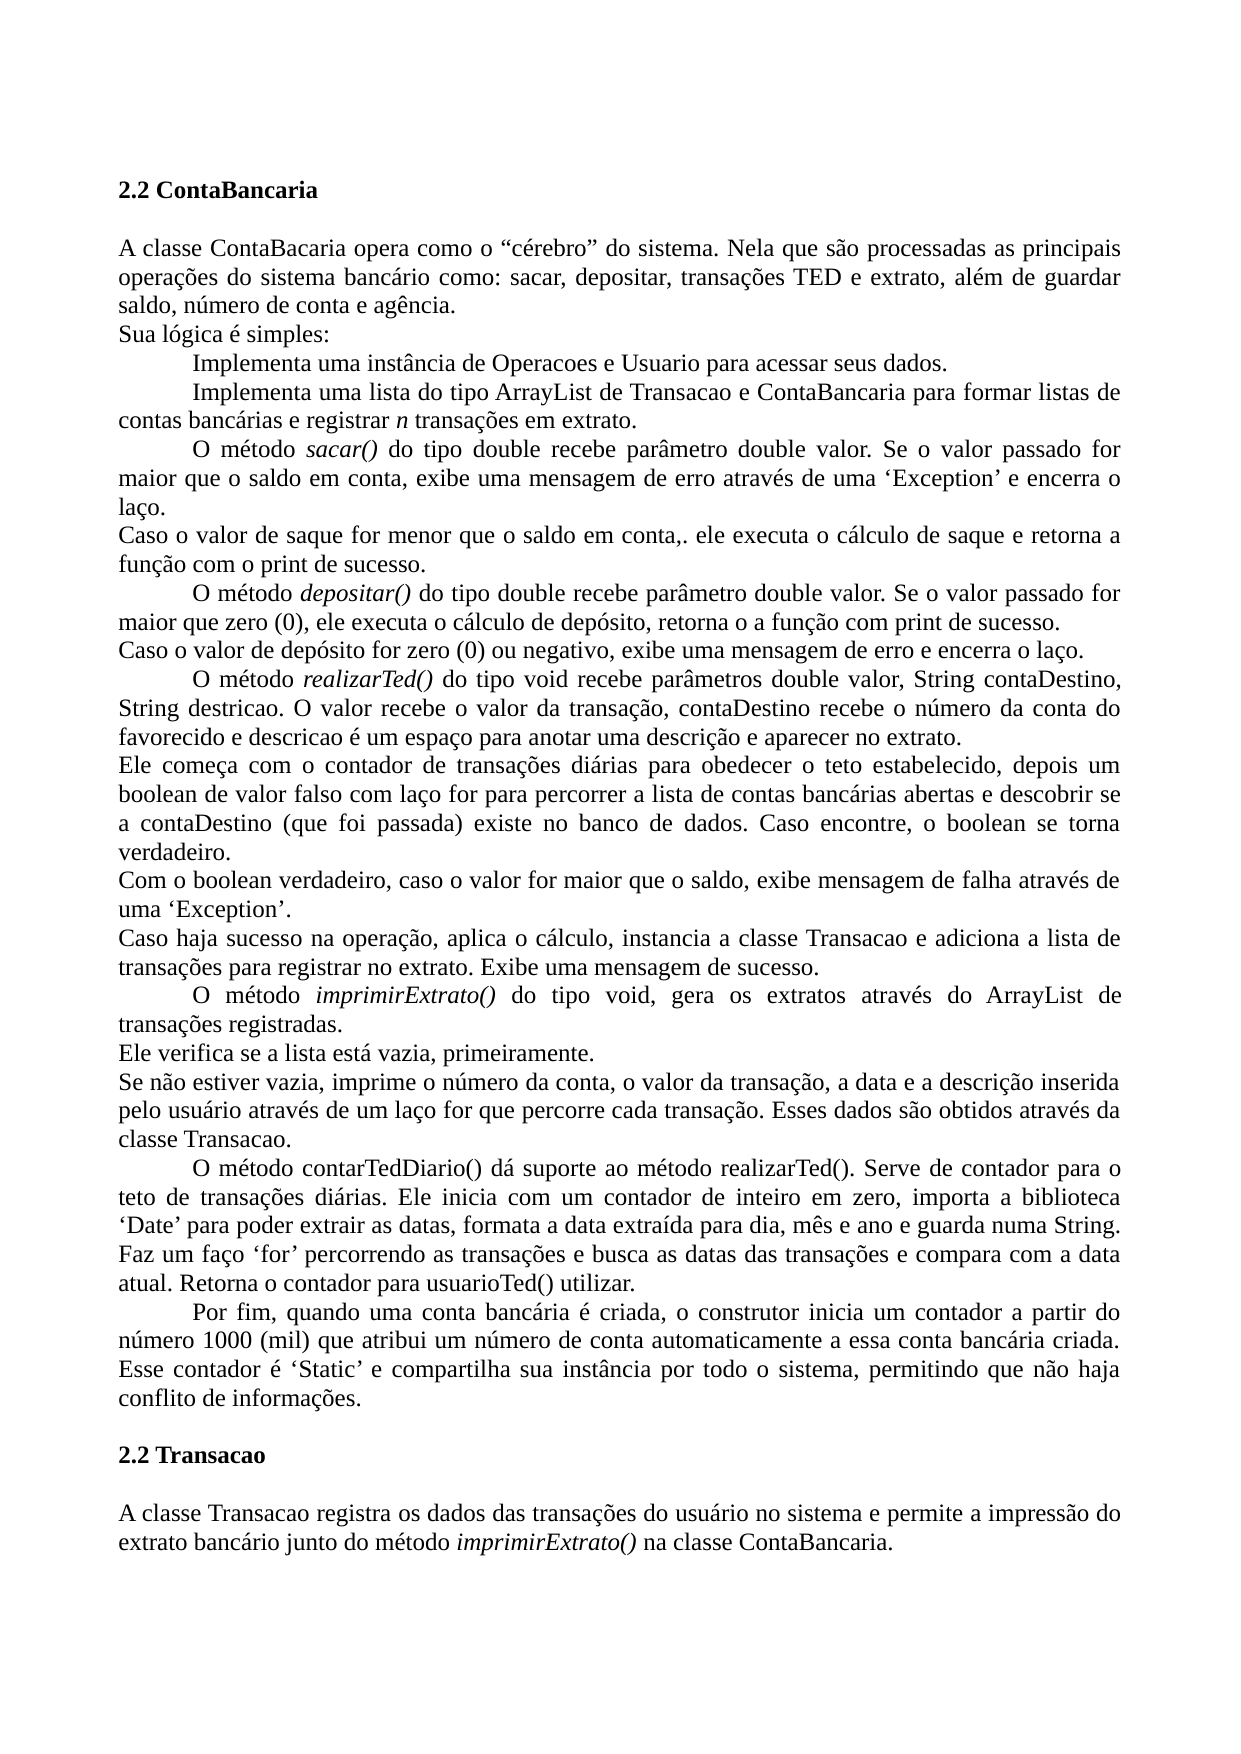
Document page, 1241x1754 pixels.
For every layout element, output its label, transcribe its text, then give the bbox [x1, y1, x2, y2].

text 2.2 Transacao [118, 1441, 1122, 1469]
text Com o boolean verdadeiro, caso o valor for maior que o saldo, exibe mensagem de falha através de uma ‘Exception’. [118, 866, 1122, 923]
text Implementa uma lista do tipo ArrayList de Transacao e ContaBancaria para formar listas de contas bancárias e registrar n transações em extrato. [118, 377, 1122, 434]
text A classe Transacao registra os dados das transações do usuário no sistema e permite a impressão do extrato bancário junto do método imprimirExtrato() na classe ContaBancaria. [118, 1498, 1122, 1556]
text Se não estiver vazia, imprime o número da conta, o valor da transação, a data e a descrição inserida pelo usuário através de um laço for que percorre cada transação. Esses dados são obtidos através da classe Transacao. [118, 1067, 1122, 1153]
text Caso o valor de depósito for zero (0) ou negativo, exibe uma mensagem de erro e encerra o laço. [118, 636, 1122, 664]
text Implementa uma instância de Operacoes e Usuario para acessar seus dados. [118, 348, 1122, 377]
text O método imprimirExtrato() do tipo void, gera os extratos através do ArrayList de transações registradas. [118, 981, 1122, 1038]
text O método depositar() do tipo double recebe parâmetro double valor. Se o valor passado for maior que zero (0), ele executa o cálculo de depósito, retorna o a função com print de sucesso. [118, 578, 1122, 636]
text Por fim, quando uma conta bancária é criada, o construtor inicia um contador a partir do número 1000 (mil) que atribui um número de conta automaticamente a essa conta bancária criada. Esse contador é ‘Static’ e compartilha sua instância por todo o sistema, permitindo que não haja conflito de informações. [118, 1297, 1122, 1412]
text Ele começa com o contador de transações diárias para obedecer o teto estabelecido, depois um boolean de valor falso com laço for para percorrer a lista de contas bancárias abertas e descobrir se a contaDestino (que foi passada) existe no banco de dados. Caso encontre, o boolean se torna verdadeiro. [118, 751, 1122, 866]
text O método contarTedDiario() dá suporte ao método realizarTed(). Serve de contador para o teto de transações diárias. Ele inicia com um contador de inteiro em zero, importa a biblioteca ‘Date’ para poder extrair as datas, formata a data extraída para dia, mês e ano e guarda numa String. Faz um faço ‘for’ percorrendo as transações e busca as datas das transações e compara com a data atual. Retorna o contador para usuarioTed() utilizar. [118, 1153, 1122, 1297]
text Ele verifica se a lista está vazia, primeiramente. [118, 1038, 1122, 1067]
text O método sacar() do tipo double recebe parâmetro double valor. Se o valor passado for maior que o saldo em conta, exibe uma mensagem de erro através de uma ‘Exception’ e encerra o laço. [118, 434, 1122, 521]
text O método realizarTed() do tipo void recebe parâmetros double valor, String contaDestino, String destricao. O valor recebe o valor da transação, contaDestino recebe o número da conta do favorecido e descricao é um espaço para anotar uma descrição e aparecer no extrato. [118, 664, 1122, 751]
text Sua lógica é simples: [118, 319, 1122, 348]
text A classe ContaBacaria opera como o “cérebro” do sistema. Nela que são processadas as principais operações do sistema bancário como: sacar, depositar, transações TED e extrato, além de guardar saldo, número de conta e agência. [118, 233, 1122, 319]
text Caso haja sucesso na operação, aplica o cálculo, instancia a classe Transacao e adiciona a lista de transações para registrar no extrato. Exibe uma mensagem de sucesso. [118, 923, 1122, 981]
text Caso o valor de saque for menor que o saldo em conta,. ele executa o cálculo de saque e retorna a função com o print de sucesso. [118, 521, 1122, 578]
text 2.2 ContaBancaria [118, 176, 1122, 204]
